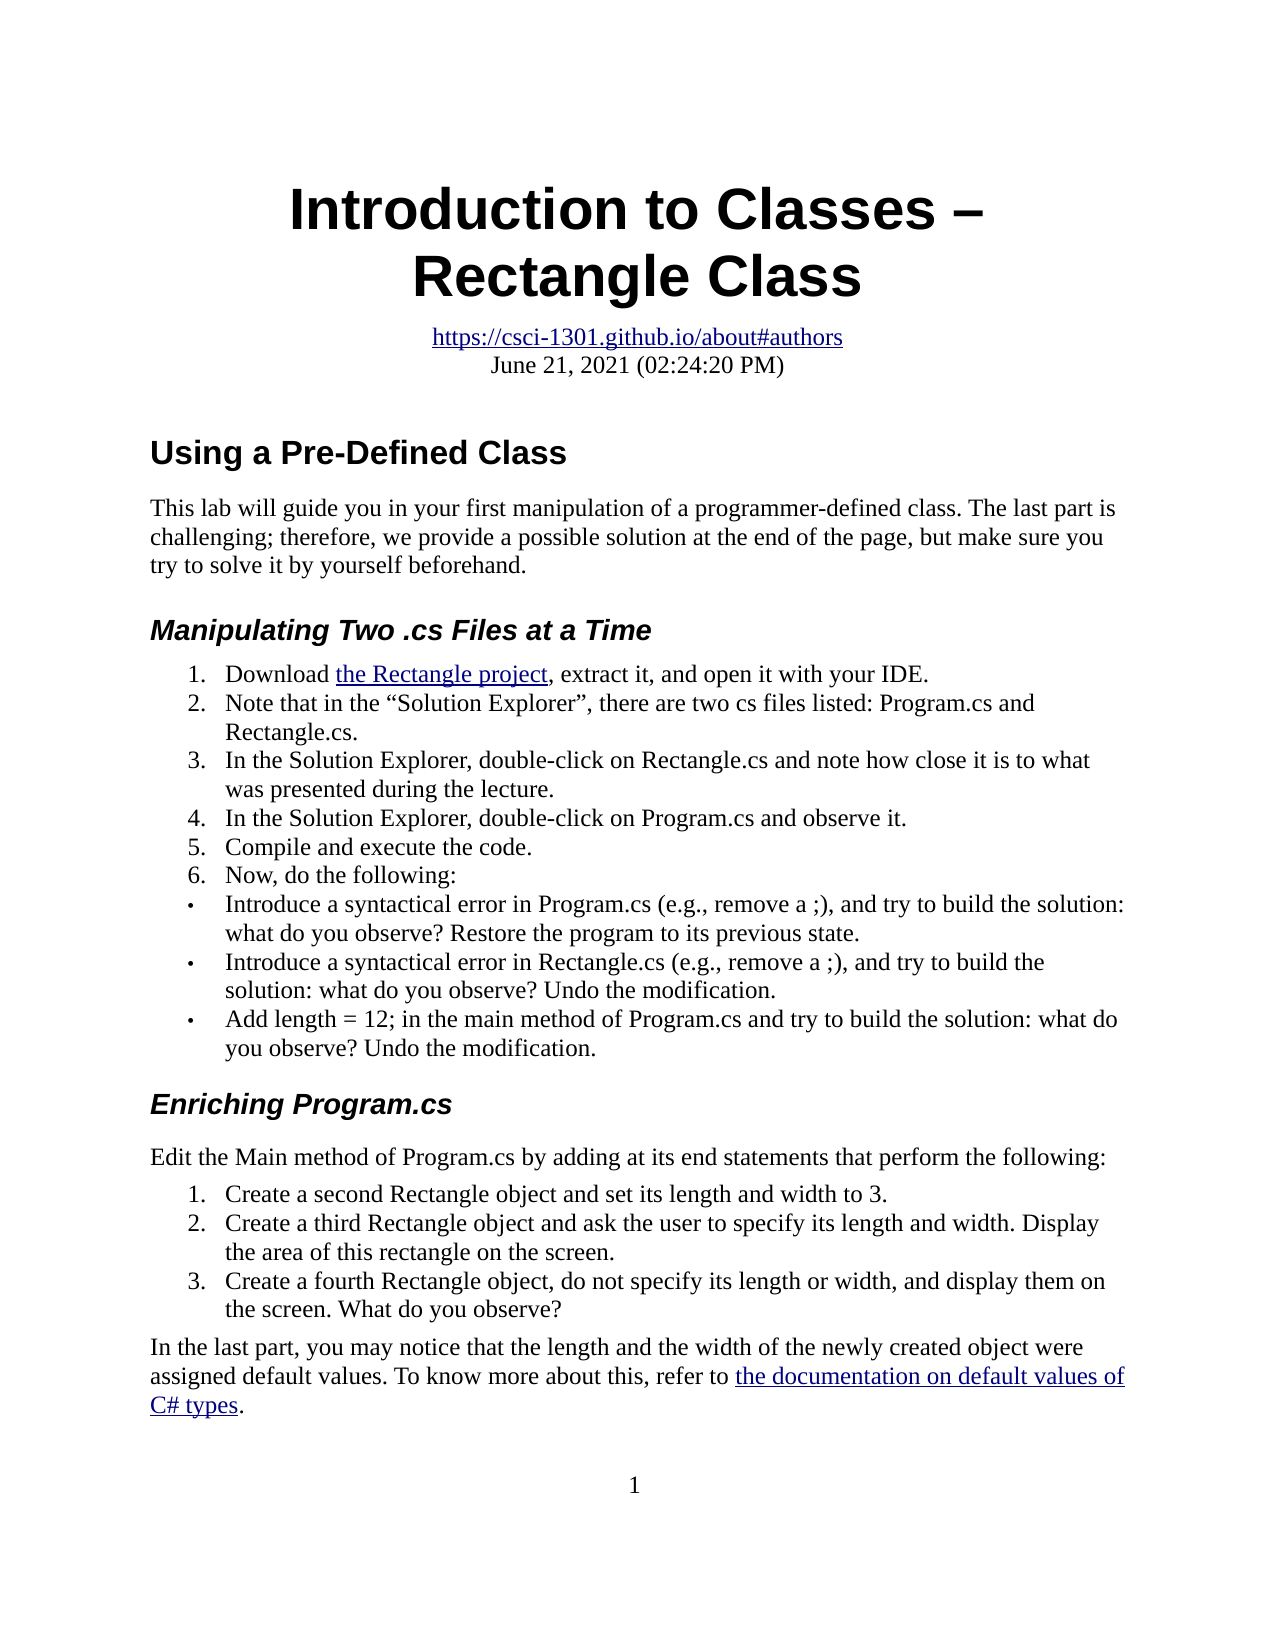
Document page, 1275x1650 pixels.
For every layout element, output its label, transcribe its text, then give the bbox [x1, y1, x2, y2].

subtitle Using a Pre-Defined Class [150, 433, 1125, 472]
list Introduce a syntactical error in Program.cs (e.g., remove a ;), and try to build the solution: what do you observe? Restore the program to its previous state. [187, 889, 1125, 947]
list In the Solution Explorer, double-click on Program.cs and observe it. [187, 803, 1125, 832]
text Edit the Main method of Program.cs by adding at its end statements that perform the following: [150, 1142, 1125, 1171]
list Now, do the following: [187, 861, 1125, 889]
list Download the Rectangle project, extract it, and open it with your IDE. [187, 659, 1125, 688]
list Add length = 12; in the main method of Program.cs and try to build the solution: what do you observe? Undo the modification. [187, 1004, 1125, 1062]
list Create a fourth Rectangle object, do not specify its length or width, and display them on the screen. What do you observe? [187, 1266, 1125, 1323]
list In the Solution Explorer, double-click on Rectangle.cs and note how close it is to what was presented during the lecture. [187, 746, 1125, 803]
subtitle Manipulating Two .cs Files at a Time [150, 613, 1125, 647]
text June 21, 2021 (02:24:20 PM) [150, 350, 1125, 379]
list Compile and execute the code. [187, 832, 1125, 861]
text https://csci-1301.github.io/about#authors [150, 322, 1125, 350]
text This lab will guide you in your first manipulation of a programmer-defined class. The last part is challenging; therefore, we provide a possible solution at the end of the page, but make sure you try to solve it by yourself beforehand. [150, 493, 1125, 579]
title Introduction to Classes – Rectangle Class [150, 175, 1125, 309]
list Create a second Rectangle object and set its length and width to 3. [187, 1179, 1125, 1208]
subtitle Enriching Program.cs [150, 1087, 1125, 1120]
text In the last part, you may notice that the length and the width of the newly created object were assigned default values. To know more about this, refer to the documentation on default values of C# types. [150, 1332, 1125, 1418]
list Introduce a syntactical error in Rectangle.cs (e.g., remove a ;), and try to build the solution: what do you observe? Undo the modification. [187, 947, 1125, 1004]
list Note that in the “Solution Explorer”, there are two cs files listed: Program.cs and Rectangle.cs. [187, 688, 1125, 746]
list Create a third Rectangle object and ask the user to specify its length and width. Display the area of this rectangle on the screen. [187, 1208, 1125, 1266]
